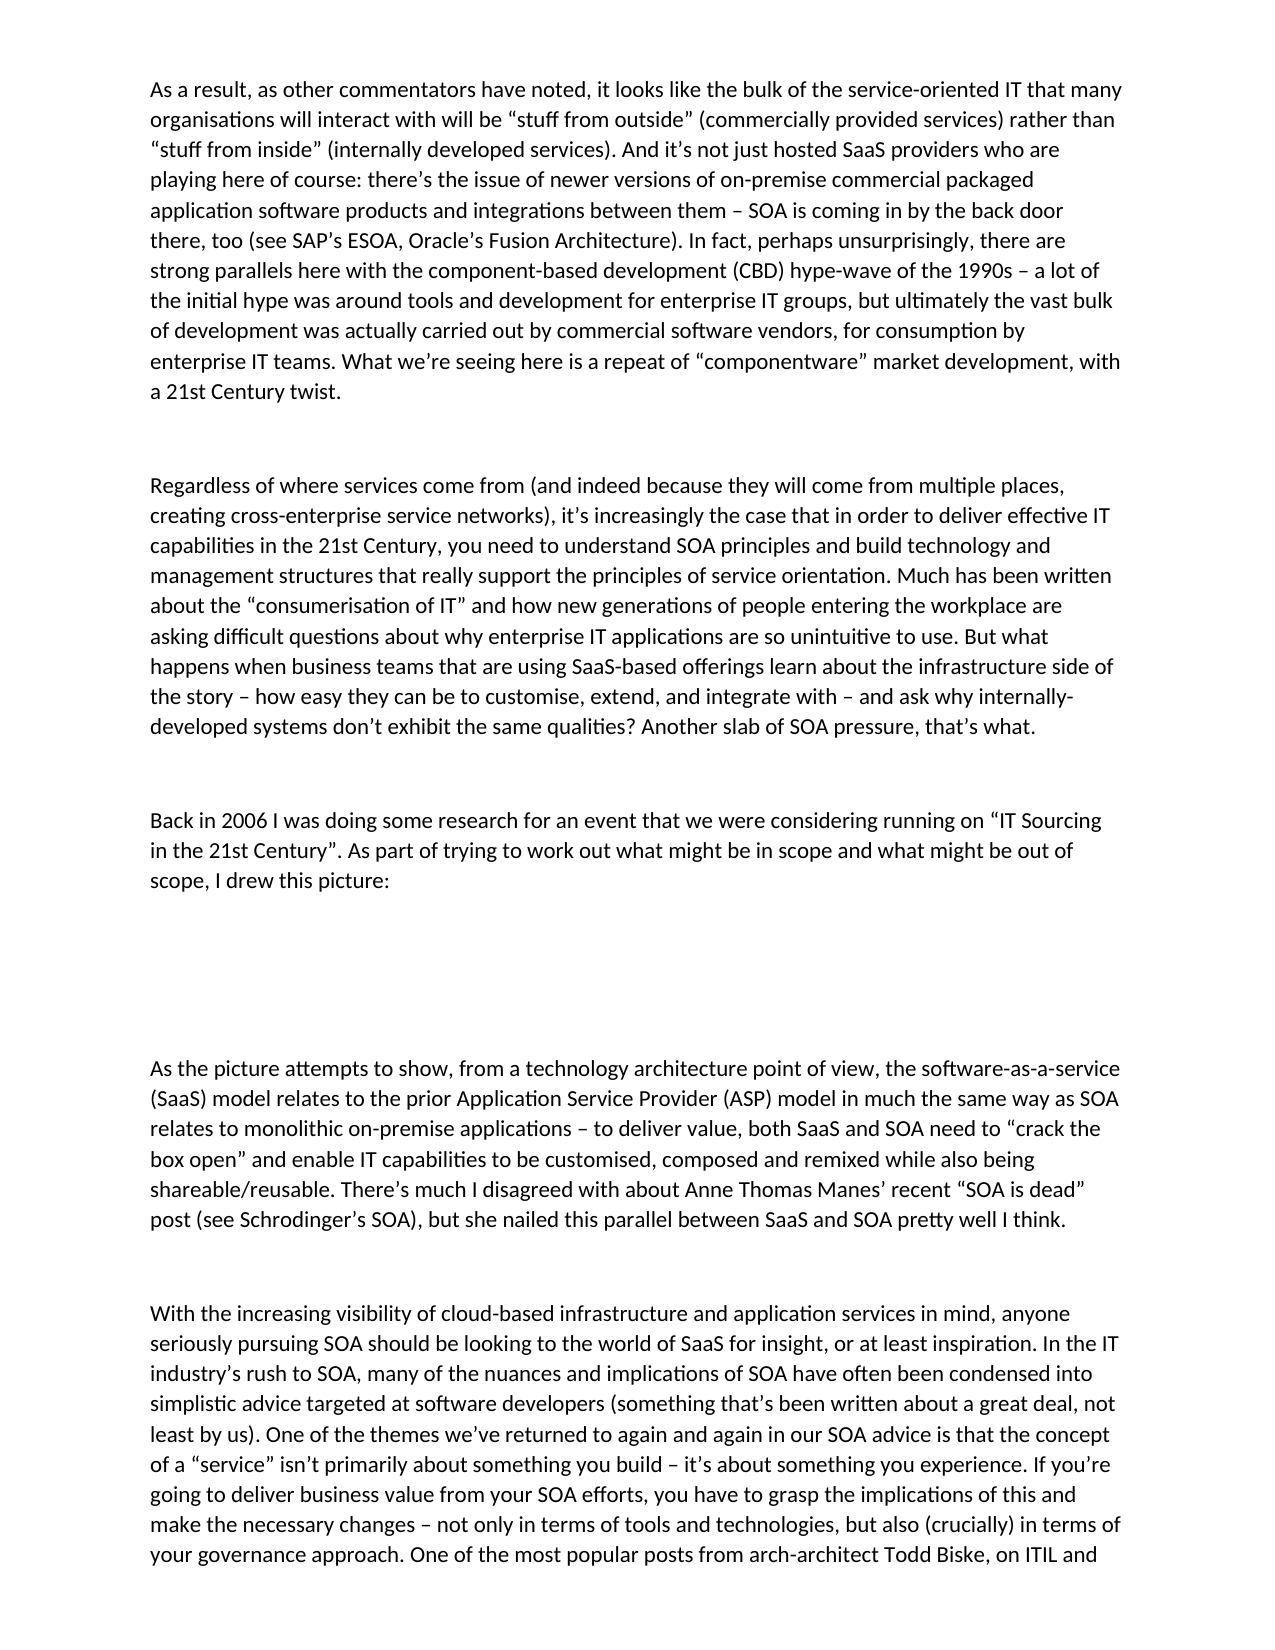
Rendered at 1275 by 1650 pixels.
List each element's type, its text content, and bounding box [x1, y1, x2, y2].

text As the picture attempts to show, from a technology architecture point of view, the software-as-a-service (SaaS) model relates to the prior Application Service Provider (ASP) model in much the same way as SOA relates to monolithic on-premise applications – to deliver value, both SaaS and SOA need to “crack the box open” and enable IT capabilities to be customised, composed and remixed while also being shareable/reusable. There’s much I disagreed with about Anne Thomas Manes’ recent “SOA is dead” post (see Schrodinger’s SOA), but she nailed this parallel between SaaS and SOA pretty well I think. [150, 1054, 1125, 1233]
text Back in 2006 I was doing some research for an event that we were considering running on “IT Sourcing in the 21st Century”. As part of trying to work out what might be in scope and what might be out of scope, I drew this picture: [150, 806, 1125, 895]
text With the increasing visibility of cloud-based infrastructure and application services in mind, anyone seriously pursuing SOA should be looking to the world of SaaS for insight, or at least inspiration. In the IT industry’s rush to SOA, many of the nuances and implications of SOA have often been condensed into simplistic advice targeted at software developers (something that’s been written about a great deal, not least by us). One of the themes we’ve returned to again and again in our SOA advice is that the concept of a “service” isn’t primarily about something you build – it’s about something you experience. If you’re going to deliver business value from your SOA efforts, you have to grasp the implications of this and make the necessary changes – not only in terms of tools and technologies, but also (crucially) in terms of your governance approach. One of the most popular posts from arch-architect Todd Biske, on ITIL and [150, 1299, 1125, 1569]
text Regardless of where services come from (and indeed because they will come from multiple places, creating cross-enterprise service networks), it’s increasingly the case that in order to deliver effective IT capabilities in the 21st Century, you need to understand SOA principles and build technology and management structures that really support the principles of service orientation. Much has been written about the “consumerisation of IT” and how new generations of people entering the workplace are asking difficult questions about why enterprise IT applications are so unintuitive to use. But what happens when business teams that are using SaaS-based offerings learn about the infrastructure side of the story – how easy they can be to customise, extend, and integrate with – and ask why internally-developed systems don’t exhibit the same qualities? Another slab of SOA pressure, that’s what. [150, 471, 1125, 741]
text As a result, as other commentators have noted, it looks like the bulk of the service-oriented IT that many organisations will interact with will be “stuff from outside” (commercially provided services) rather than “stuff from inside” (internally developed services). And it’s not just hosted SaaS providers who are playing here of course: there’s the issue of newer versions of on-premise commercial packaged application software products and integrations between them – SOA is coming in by the back door there, too (see SAP’s ESOA, Oracle’s Fusion Architecture). In fact, perhaps unsurprisingly, there are strong parallels here with the component-based development (CBD) hype-wave of the 1990s – a lot of the initial hype was around tools and development for enterprise IT groups, but ultimately the vast bulk of development was actually carried out by commercial software vendors, for consumption by enterprise IT teams. What we’re seeing here is a repeat of “componentware” market development, with a 21st Century twist. [150, 75, 1125, 405]
